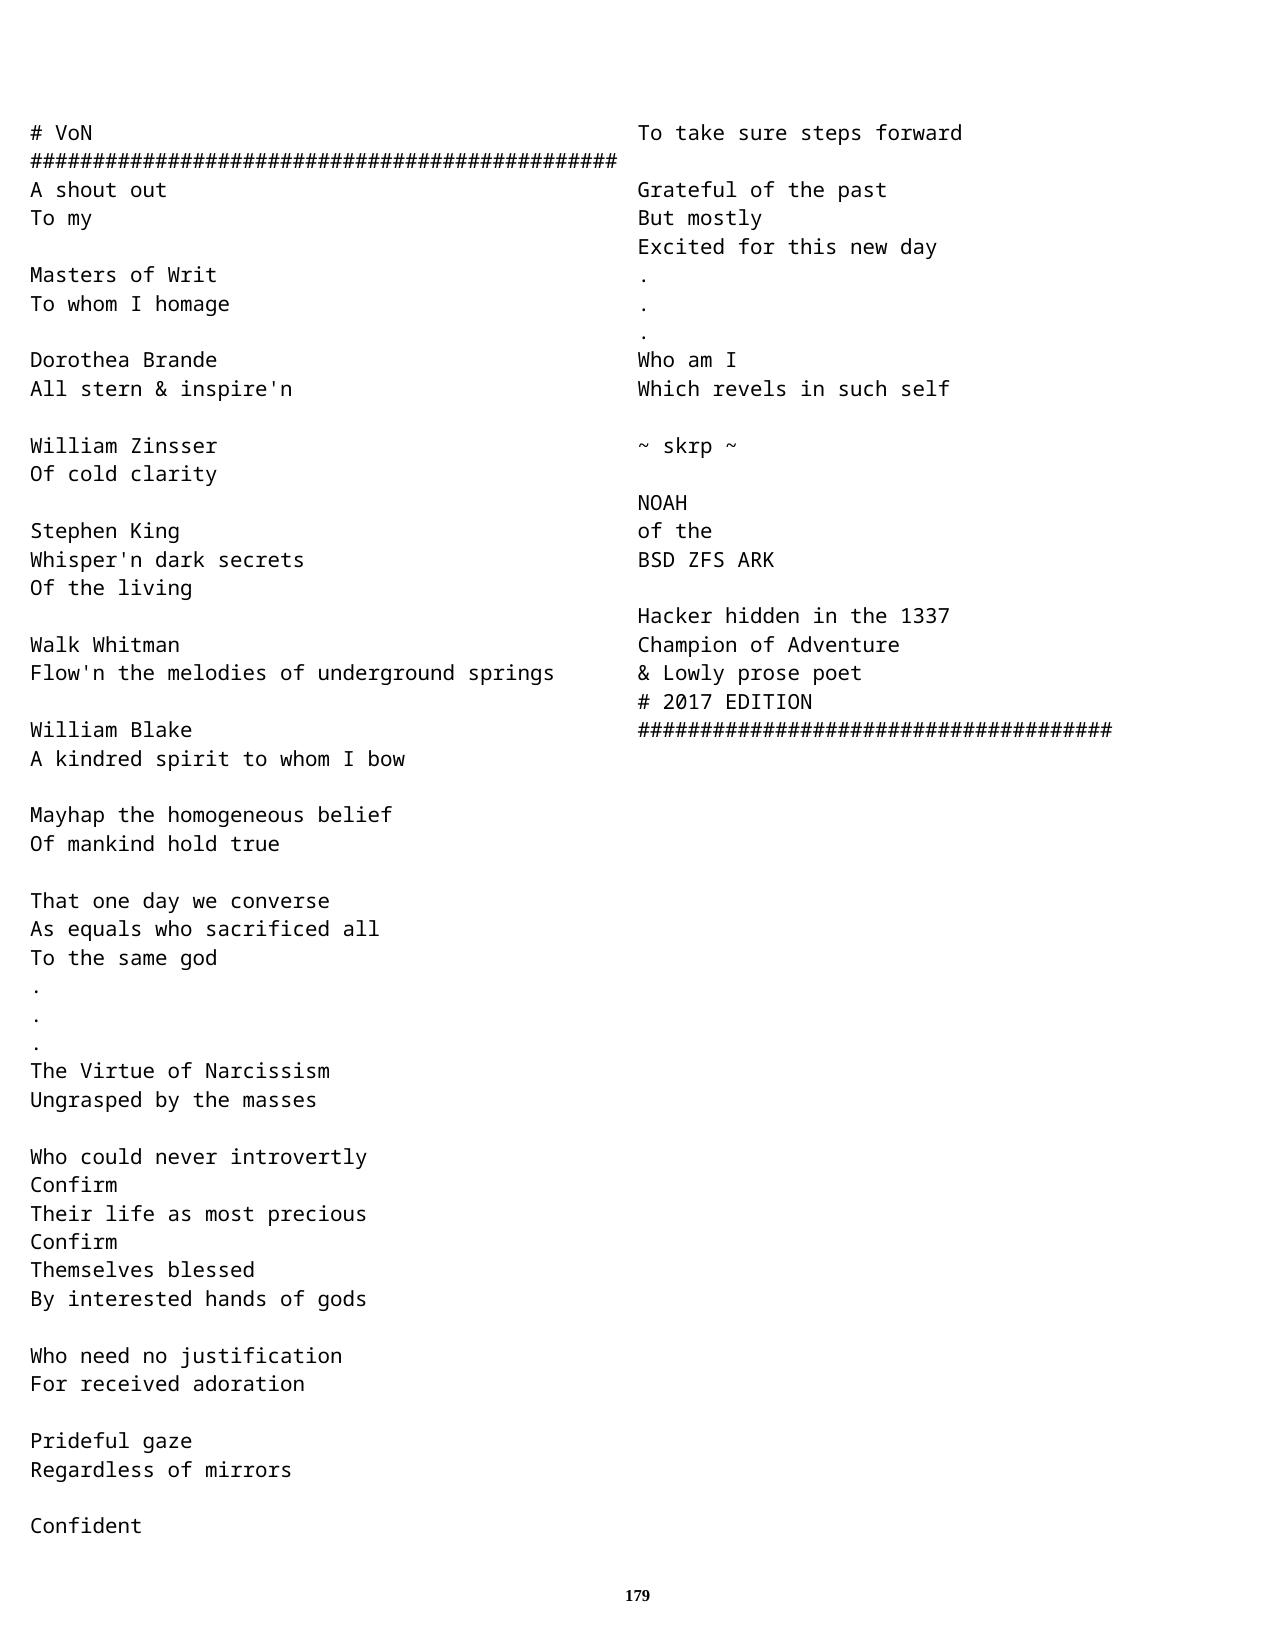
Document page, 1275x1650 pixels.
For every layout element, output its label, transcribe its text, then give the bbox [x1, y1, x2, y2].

text . [30, 1028, 637, 1057]
text The Virtue of Narcissism [30, 1057, 637, 1085]
text Of the living [30, 573, 637, 602]
text Confirm [30, 1170, 637, 1199]
text Flow'n the melodies of underground springs [30, 658, 637, 687]
text NOAH [637, 488, 1245, 516]
text Ungrasped by the masses [30, 1085, 637, 1113]
text . [637, 317, 1245, 346]
text Champion of Adventure [637, 630, 1245, 658]
text For received adoration [30, 1369, 637, 1398]
text To take sure steps forward [637, 118, 1245, 147]
text Who am I [637, 346, 1245, 374]
text BSD ZFS ARK [637, 545, 1245, 573]
text Of mankind hold true [30, 829, 637, 857]
text of the [637, 516, 1245, 545]
text # 2017 EDITION ###################################### [637, 687, 1245, 744]
text Mayhap the homogeneous belief [30, 801, 637, 829]
text By interested hands of gods [30, 1284, 637, 1312]
text & Lowly prose poet [637, 658, 1245, 687]
text Confident [30, 1512, 637, 1540]
text . [637, 260, 1245, 289]
text But mostly [637, 203, 1245, 232]
text William Blake [30, 715, 637, 744]
text To the same god [30, 943, 637, 971]
text Excited for this new day [637, 232, 1245, 260]
text Of cold clarity [30, 459, 637, 488]
text Who need no justification [30, 1341, 637, 1369]
text Prideful gaze [30, 1426, 637, 1455]
text . [30, 971, 637, 1000]
text To whom I homage [30, 289, 637, 317]
text Their life as most precious [30, 1199, 637, 1227]
text All stern & inspire'n [30, 374, 637, 402]
text Regardless of mirrors [30, 1455, 637, 1483]
text Grateful of the past [637, 175, 1245, 203]
text Whisper'n dark secrets [30, 545, 637, 573]
text As equals who sacrificed all [30, 914, 637, 943]
text # VoN ############################################### [30, 118, 637, 175]
text That one day we converse [30, 886, 637, 914]
text Confirm [30, 1227, 637, 1256]
text Dorothea Brande [30, 346, 637, 374]
text Themselves blessed [30, 1256, 637, 1284]
text Walk Whitman [30, 630, 637, 658]
text Who could never introvertly [30, 1142, 637, 1170]
text To my [30, 203, 637, 232]
text A shout out [30, 175, 637, 203]
text ~ skrp ~ [637, 431, 1245, 459]
text Hacker hidden in the 1337 [637, 602, 1245, 630]
text William Zinsser [30, 431, 637, 459]
text A kindred spirit to whom I bow [30, 744, 637, 772]
text Which revels in such self [637, 374, 1245, 402]
text Stephen King [30, 516, 637, 545]
text . [30, 1000, 637, 1028]
text . [637, 289, 1245, 317]
text Masters of Writ [30, 260, 637, 289]
